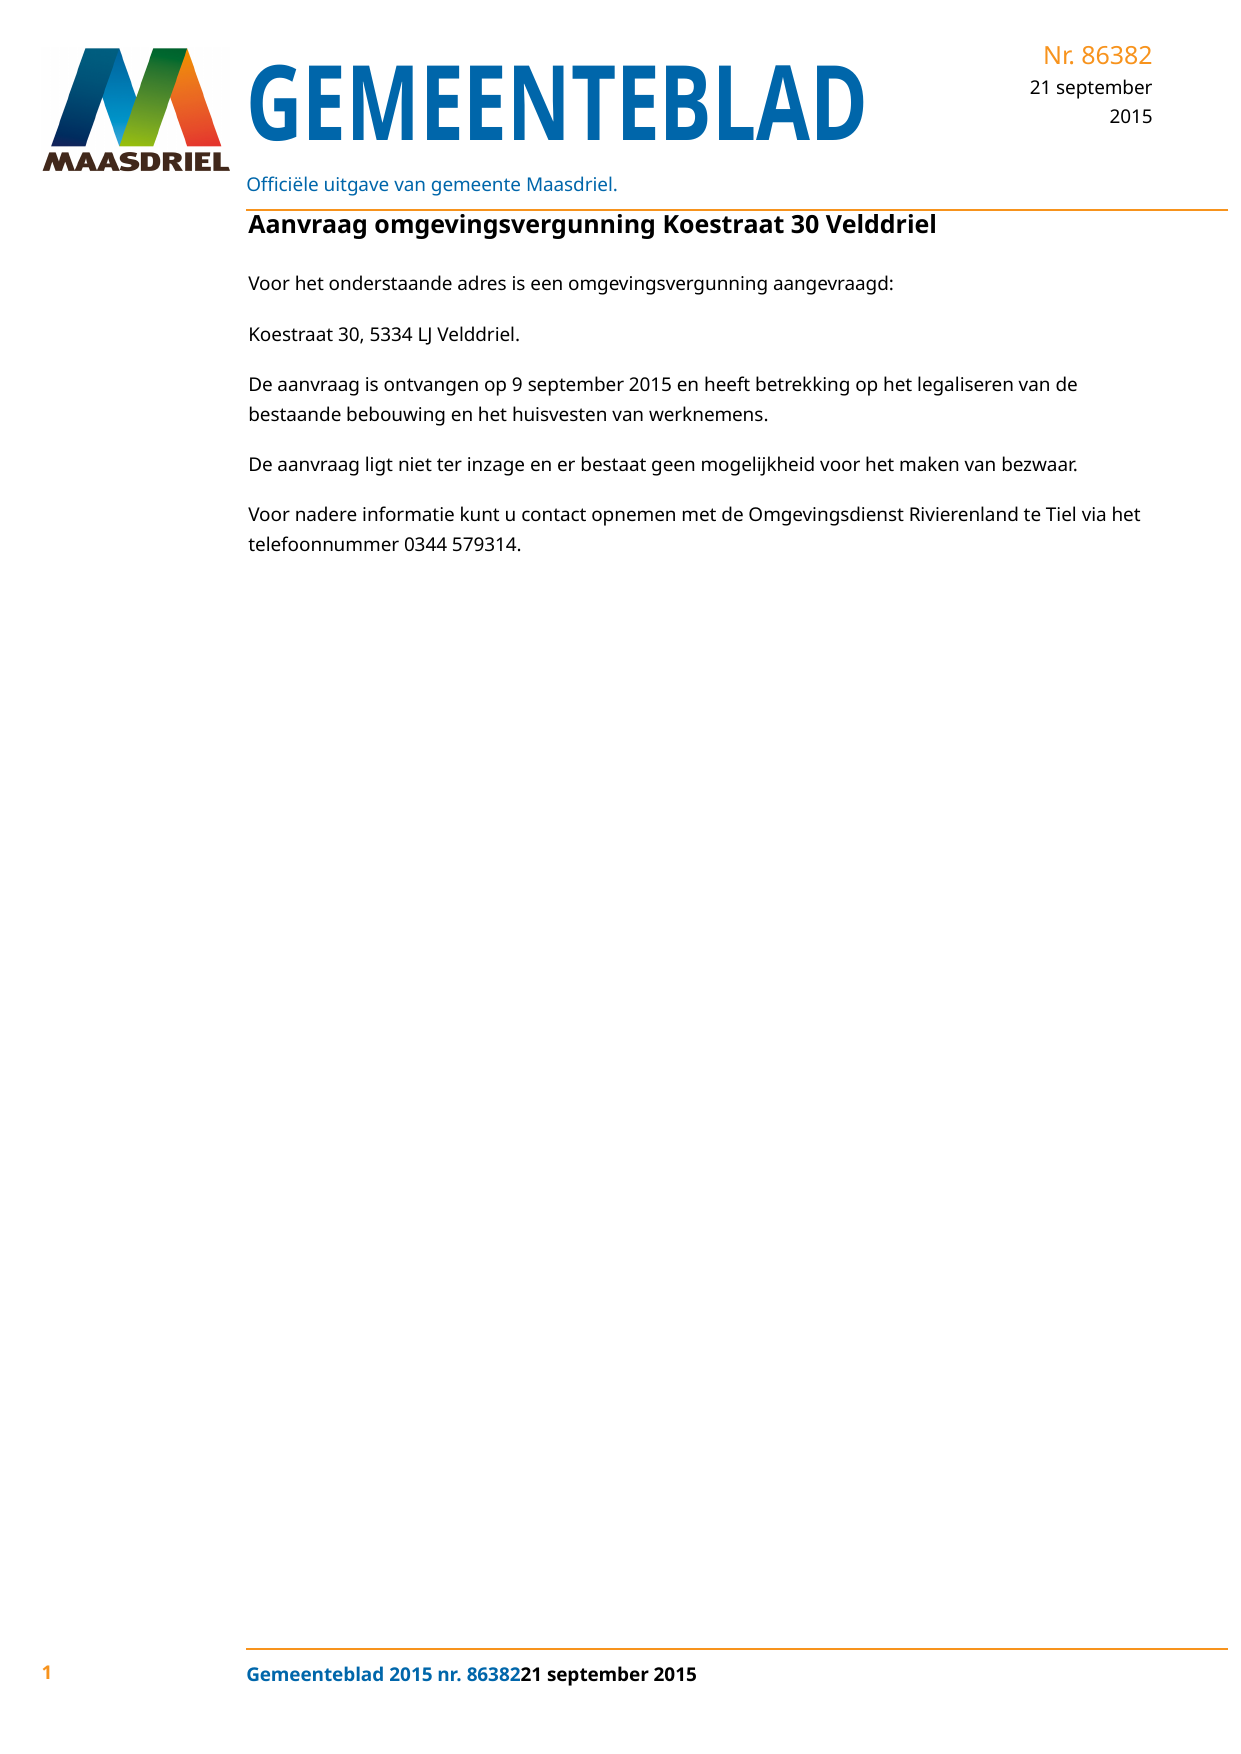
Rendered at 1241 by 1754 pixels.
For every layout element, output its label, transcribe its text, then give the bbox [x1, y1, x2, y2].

text Voor nadere informatie kunt u contact opnemen met de Omgevingsdienst Rivierenland te Tiel via het telefoonnummer 0344 579314. [248, 502, 1152, 557]
text Voor het onderstaande adres is een omgevingsvergunning aangevraagd: [248, 270, 1152, 296]
text De aanvraag is ontvangen op 9 september 2015 en heeft betrekking op het legaliseren van de bestaande bebouwing en het huisvesten van werknemens. [248, 371, 1152, 426]
text Koestraat 30, 5334 LJ Velddriel. [248, 321, 1152, 346]
text De aanvraag ligt niet ter inzage en er bestaat geen mogelijkheid voor het maken van bezwaar. [248, 451, 1152, 477]
text Aanvraag omgevingsvergunning Koestraat 30 Velddriel [248, 211, 1152, 241]
picture [41, 47, 231, 172]
